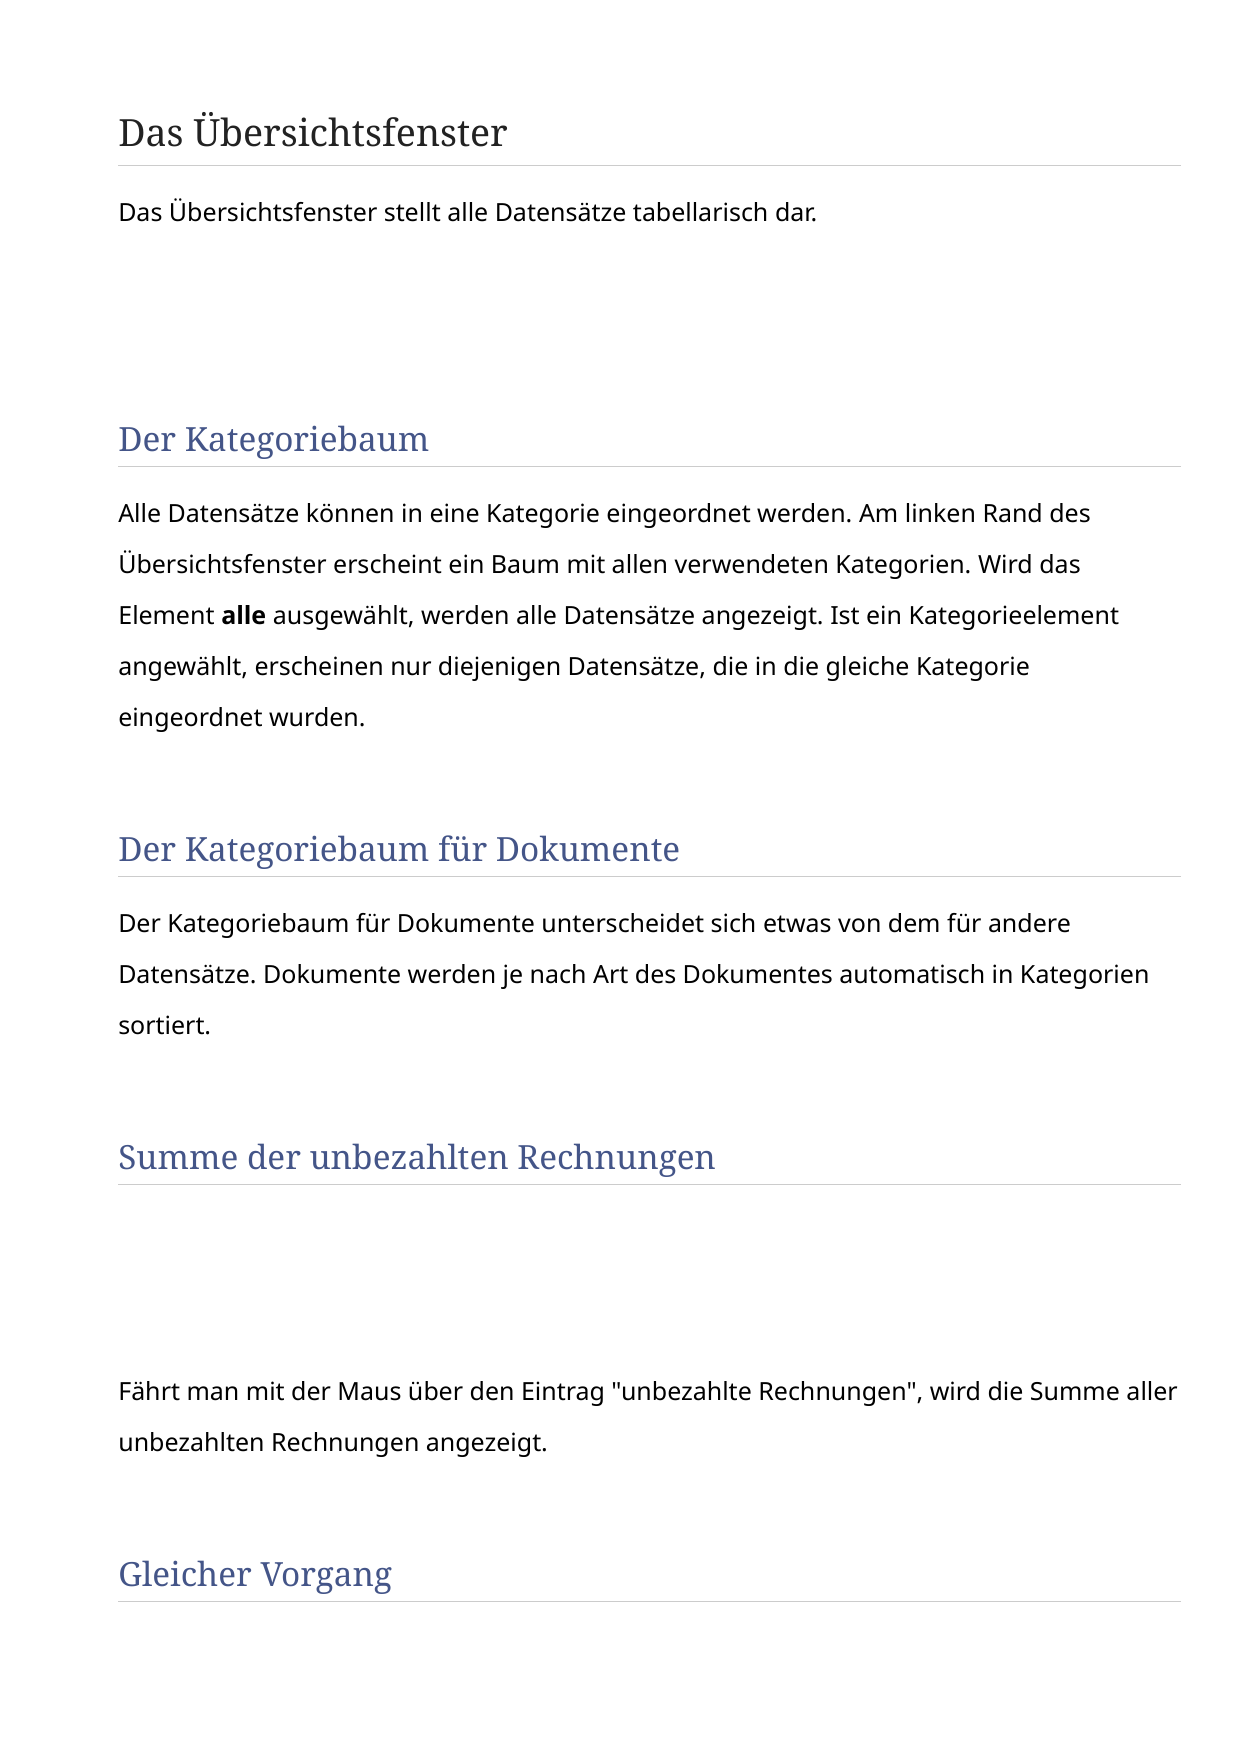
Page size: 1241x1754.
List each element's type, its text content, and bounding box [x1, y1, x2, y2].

subtitle Der Kategoriebaum für Dokumente [118, 826, 1181, 876]
subtitle Gleicher Vorgang [118, 1551, 1181, 1601]
text Alle Datensätze können in eine Kategorie eingeordnet werden. Am linken Rand des Übersichtsfenster erscheint ein Baum mit allen verwendeten Kategorien. Wird das Element alle ausgewählt, werden alle Datensätze angezeigt. Ist ein Kategorieelement angewählt, erscheinen nur diejenigen Datensätze, die in die gleiche Kategorie eingeordnet wurden. [118, 496, 1181, 734]
subtitle Summe der unbezahlten Rechnungen [118, 1134, 1181, 1184]
text Der Kategoriebaum für Dokumente unterscheidet sich etwas von dem für andere Datensätze. Dokumente werden je nach Art des Dokumentes automatisch in Kategorien sortiert. [118, 906, 1181, 1042]
text Das Übersichtsfenster stellt alle Datensätze tabellarisch dar. [118, 194, 1181, 228]
subtitle Der Kategoriebaum [118, 416, 1181, 466]
text Fährt man mit der Maus über den Eintrag "unbezahlte Rechnungen", wird die Summe aller unbezahlten Rechnungen angezeigt. [118, 1374, 1181, 1459]
subtitle Das Übersichtsfenster [118, 106, 1181, 165]
